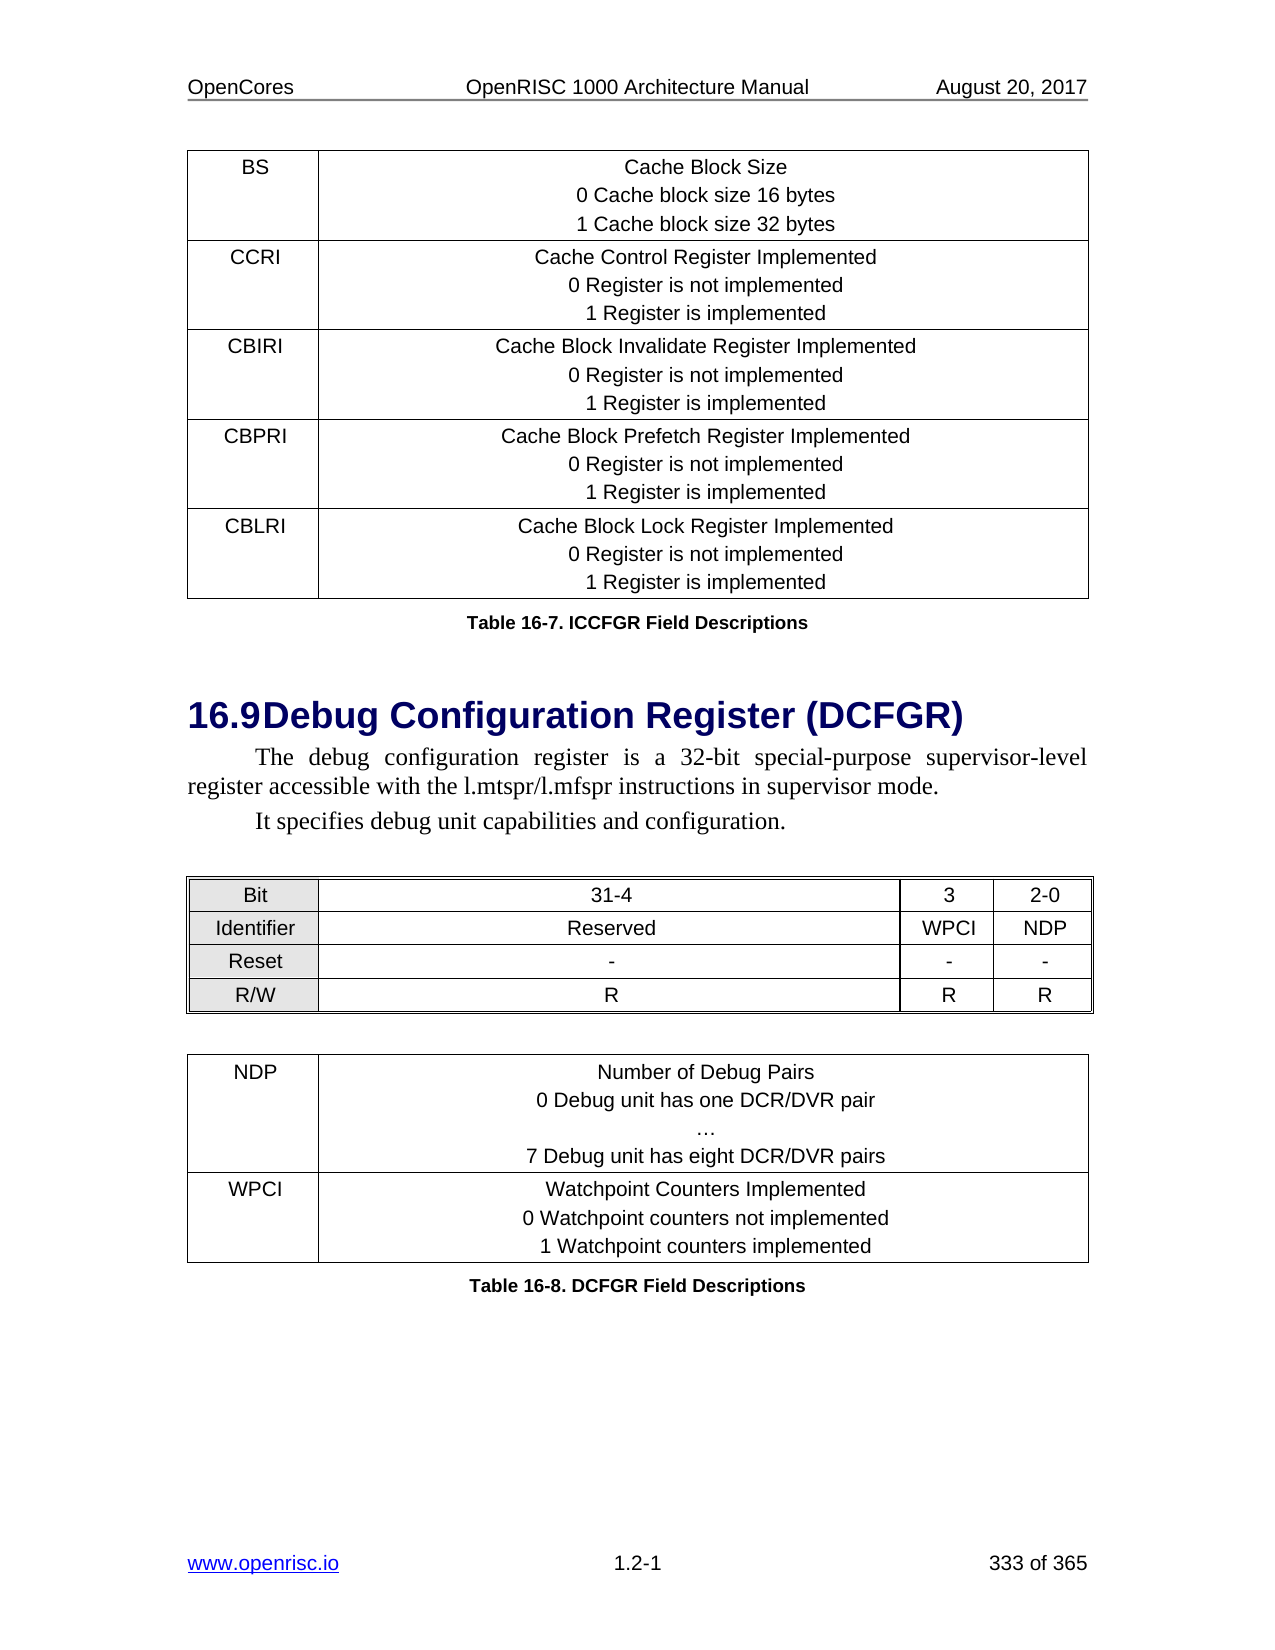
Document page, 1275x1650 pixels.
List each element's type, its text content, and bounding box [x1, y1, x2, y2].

table_cell Cache Block Invalidate Register Implemented 0 Register is not implemented 1 Register is implemented [319, 330, 1088, 419]
table_header Number of Debug Pairs 0 Debug unit has one DCR/DVR pair … 7 Debug unit has eight DCR/DVR pairs [319, 1055, 1088, 1172]
table_cell Reset [190, 945, 318, 977]
table_header Bit [190, 880, 318, 911]
table_cell - [901, 945, 993, 977]
table_cell WPCI [188, 1173, 318, 1262]
table_cell R [901, 979, 993, 1011]
table_header 3 [901, 880, 993, 911]
table_cell - [319, 945, 899, 977]
table_cell Cache Block Lock Register Implemented 0 Register is not implemented 1 Register is implemented [319, 509, 1088, 598]
table_cell Watchpoint Counters Implemented 0 Watchpoint counters not implemented 1 Watchpoint counters implemented [319, 1173, 1088, 1262]
table_cell Cache Control Register Implemented 0 Register is not implemented 1 Register is implemented [319, 241, 1088, 329]
table_cell CBIRI [188, 330, 318, 419]
text Table 16-7. ICCFGR Field Descriptions [187, 611, 1087, 633]
table_cell Identifier [190, 912, 318, 944]
text It specifies debug unit capabilities and configuration. [187, 806, 1087, 835]
text The debug configuration register is a 32-bit special-purpose supervisor-level register accessible with the l.mtspr/l.mfspr instructions in supervisor mode. [187, 742, 1087, 800]
table_cell BS [188, 151, 318, 239]
table_cell NDP [994, 912, 1091, 944]
table_cell Cache Block Size 0 Cache block size 16 bytes 1 Cache block size 32 bytes [319, 151, 1088, 239]
table_cell Reserved [319, 912, 899, 944]
table_cell CBPRI [188, 420, 318, 508]
table_cell CCRI [188, 241, 318, 329]
table_cell R/W [190, 979, 318, 1011]
table_cell R [319, 979, 899, 1011]
table_cell Cache Block Prefetch Register Implemented 0 Register is not implemented 1 Register is implemented [319, 420, 1088, 508]
table_cell CBLRI [188, 509, 318, 598]
table_cell WPCI [901, 912, 993, 944]
table_header 31-4 [319, 880, 899, 911]
table_cell - [994, 945, 1091, 977]
subtitle Debug Configuration Register (DCFGR) [187, 693, 1087, 736]
table_header NDP [188, 1055, 318, 1172]
table_cell R [994, 979, 1091, 1011]
table_header 2-0 [994, 880, 1091, 911]
text Table 16-8. DCFGR Field Descriptions [187, 1275, 1087, 1297]
